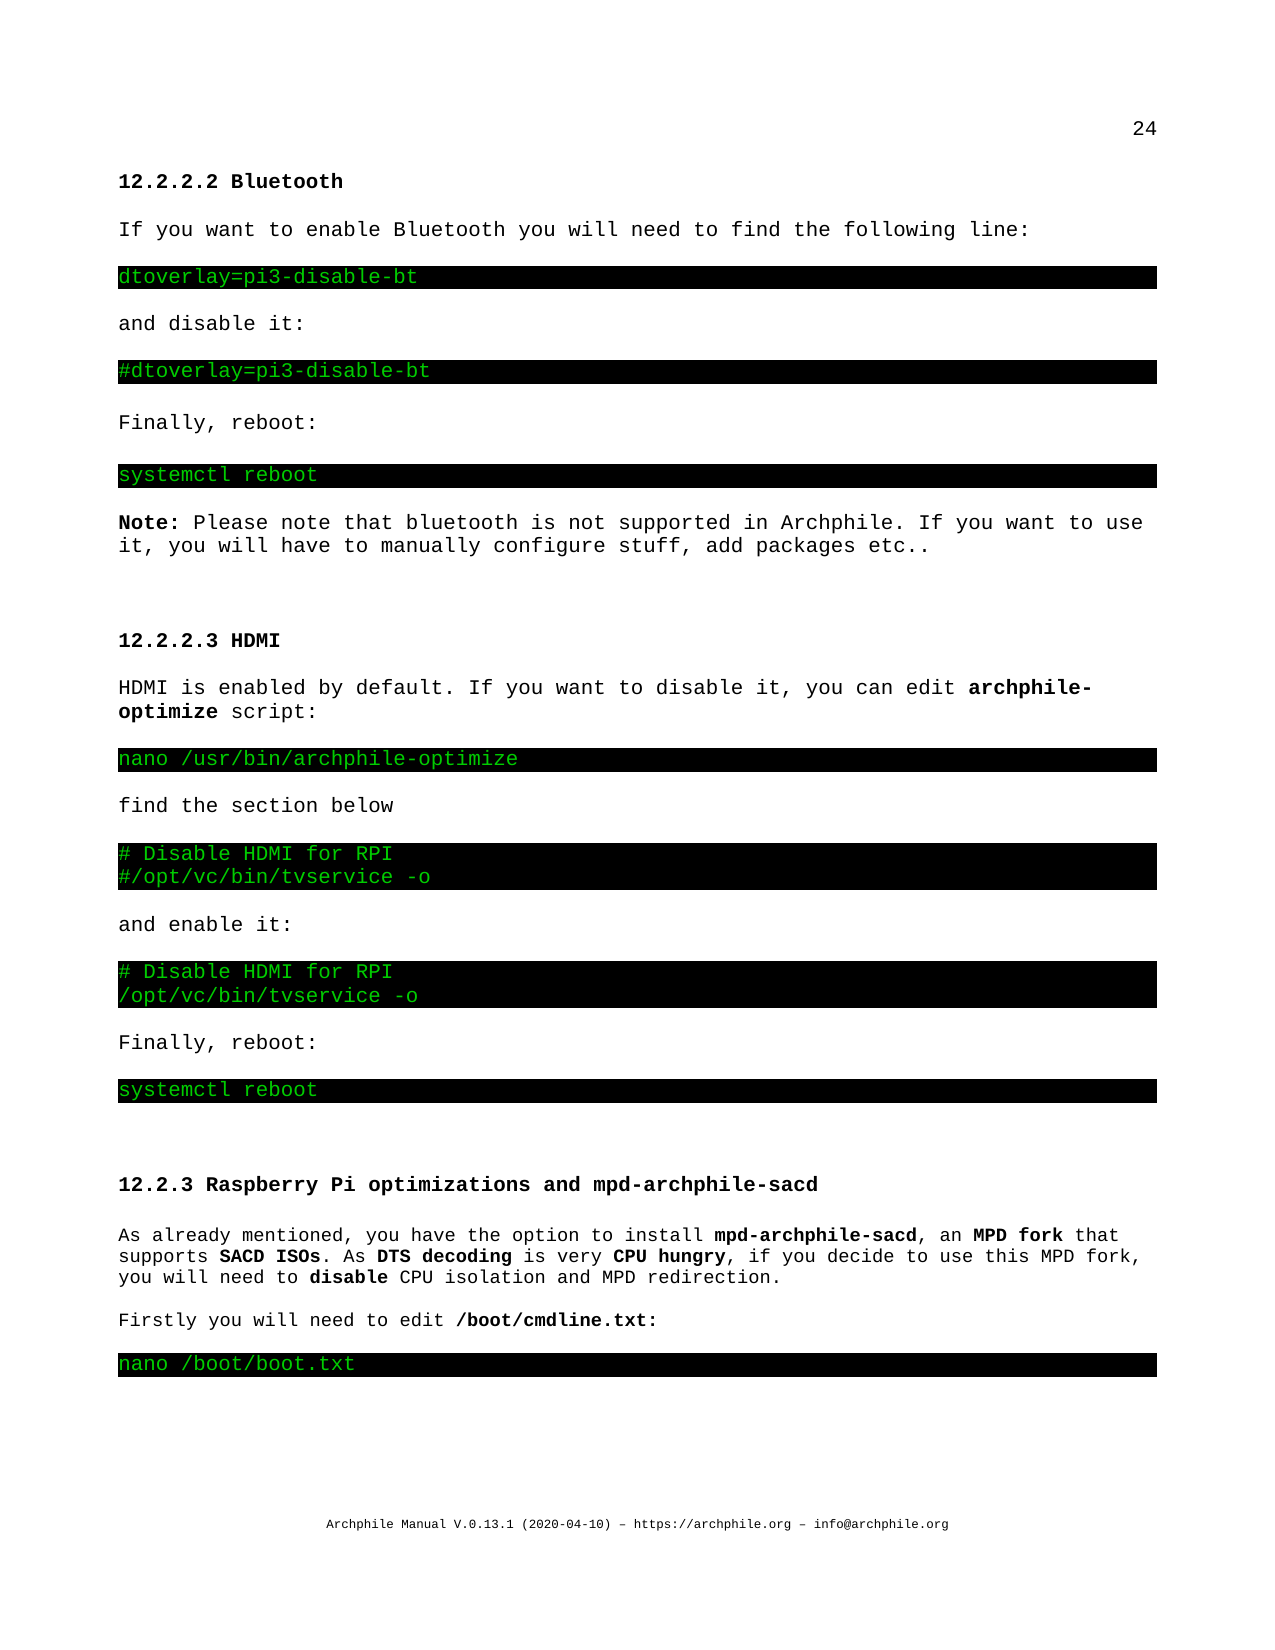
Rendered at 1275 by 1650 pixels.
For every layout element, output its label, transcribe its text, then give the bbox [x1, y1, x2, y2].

text #dtoverlay=pi3-disable-bt [118, 360, 1157, 384]
text Firstly you will need to edit /boot/cmdline.txt: [118, 1311, 1157, 1332]
text 12.2.3 Raspberry Pi optimizations and mpd-archphile-sacd [118, 1174, 1157, 1197]
text If you want to enable Bluetooth you will need to find the following line: [118, 218, 1157, 242]
text As already mentioned, you have the option to install mpd-archphile-sacd, an MPD fork that supports SACD ISOs. As DTS decoding is very CPU hungry, if you decide to use this MPD fork, you will need to disable CPU isolation and MPD redirection. [118, 1226, 1157, 1289]
text #/opt/vc/bin/tvservice -o [118, 866, 1157, 890]
text systemctl reboot [118, 464, 1157, 488]
text nano /boot/boot.txt [118, 1353, 1157, 1377]
text Finally, reboot: [118, 1032, 1157, 1056]
text 12.2.2.2 Bluetooth [118, 171, 1157, 195]
text find the section below [118, 795, 1157, 819]
text 12.2.2.3 HDMI [118, 630, 1157, 653]
text and disable it: [118, 313, 1157, 337]
text and enable it: [118, 914, 1157, 937]
text Note: Please note that bluetooth is not supported in Archphile. If you want to use it, you will have to manually configure stuff, add packages etc.. [118, 512, 1157, 559]
text # Disable HDMI for RPI [118, 961, 1157, 984]
text HDMI is enabled by default. If you want to disable it, you can edit archphile-optimize script: [118, 677, 1157, 724]
text dtoverlay=pi3-disable-bt [118, 266, 1157, 289]
text /opt/vc/bin/tvservice -o [118, 984, 1157, 1008]
text # Disable HDMI for RPI [118, 843, 1157, 866]
text nano /usr/bin/archphile-optimize [118, 748, 1157, 772]
text Finally, reboot: [118, 412, 1157, 436]
text systemctl reboot [118, 1079, 1157, 1103]
